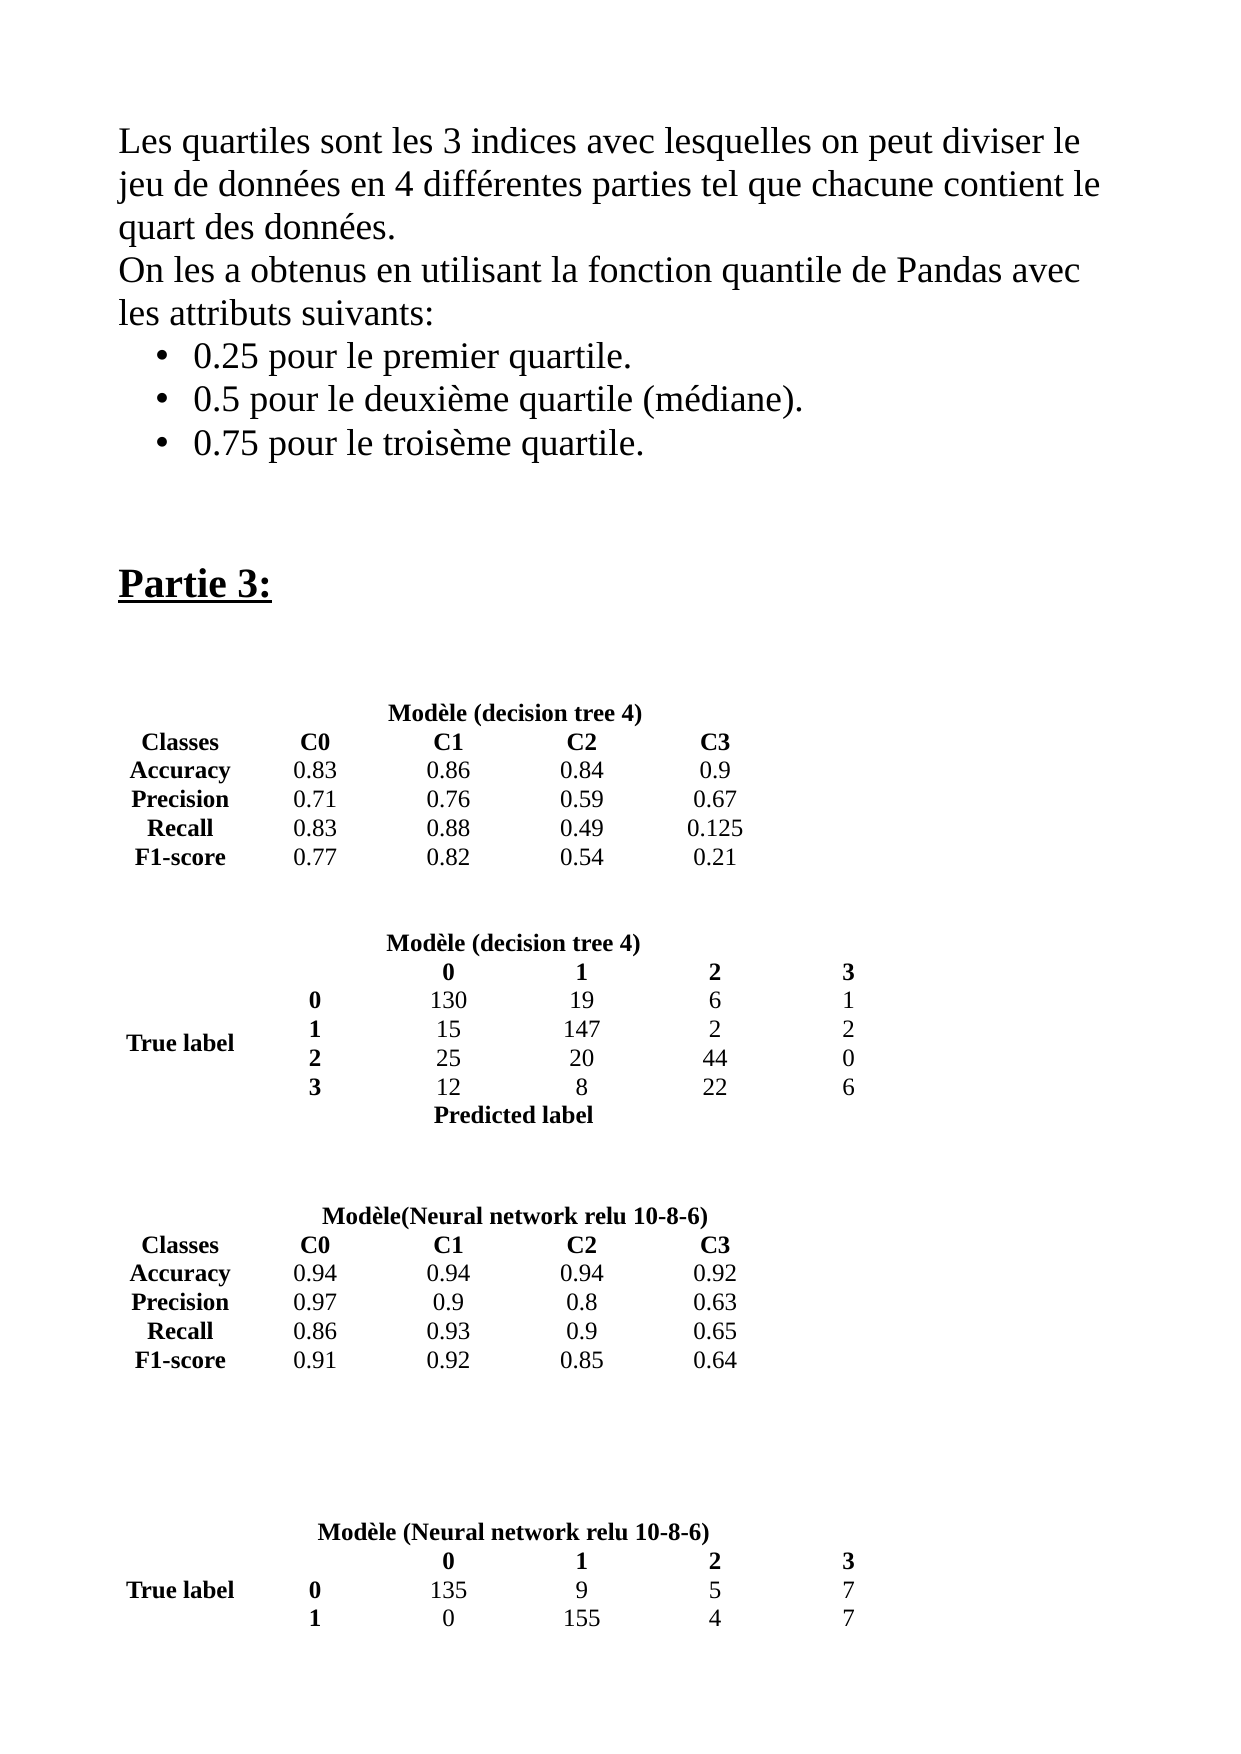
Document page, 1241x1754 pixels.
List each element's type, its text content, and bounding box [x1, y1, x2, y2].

table_cell 2 [648, 1546, 782, 1575]
table_cell 0.9 [648, 755, 782, 784]
table_header Modèle (decision tree 4) [112, 928, 915, 957]
table_cell 0.67 [648, 784, 782, 813]
table_header Modèle (Neural network relu 10-8-6) [112, 1517, 915, 1546]
table_cell 0.71 [248, 784, 382, 813]
table_cell 1 [248, 1014, 382, 1043]
table_cell 22 [648, 1072, 782, 1100]
table_cell 3 [248, 1072, 382, 1100]
table_cell 2 [648, 957, 782, 985]
table_cell 0.93 [382, 1316, 515, 1345]
table_cell [112, 1546, 382, 1575]
table_cell Recall [112, 813, 248, 842]
text On les a obtenus en utilisant la fonction quantile de Pandas avec les attributs suivants: [118, 247, 1122, 334]
table_cell 19 [515, 985, 648, 1014]
table_cell 155 [515, 1604, 648, 1632]
table_cell C2 [515, 727, 648, 755]
table_cell 0.49 [515, 813, 648, 842]
table_cell 1 [515, 1546, 648, 1575]
table_cell 1 [248, 1604, 382, 1632]
table_cell Accuracy [112, 755, 248, 784]
table_header Modèle(Neural network relu 10-8-6) [248, 1201, 782, 1230]
table_cell 0.91 [248, 1345, 382, 1373]
table_header [112, 1201, 248, 1230]
table_cell C1 [382, 1230, 515, 1258]
table_cell 0.94 [515, 1259, 648, 1287]
table_cell 0.85 [515, 1345, 648, 1373]
table_cell 0.9 [515, 1316, 648, 1345]
table_header [112, 698, 248, 727]
table_cell 0.83 [248, 755, 382, 784]
table_cell 130 [382, 985, 515, 1014]
table_cell 12 [382, 1072, 515, 1100]
table_cell 2 [782, 1014, 915, 1043]
table_cell 0.97 [248, 1287, 382, 1316]
table_cell 0.92 [648, 1259, 782, 1287]
table_cell 135 [382, 1575, 515, 1603]
table_cell C0 [248, 727, 382, 755]
table_cell 7 [782, 1604, 915, 1632]
table_cell 0.83 [248, 813, 382, 842]
table_cell C0 [248, 1230, 382, 1258]
table_cell F1-score [112, 1345, 248, 1373]
table_cell 6 [782, 1072, 915, 1100]
table_cell 0.65 [648, 1316, 782, 1345]
table_cell C2 [515, 1230, 648, 1258]
table_cell 2 [248, 1043, 382, 1072]
text Partie 3: [118, 559, 1122, 607]
table_cell True label [112, 1575, 248, 1632]
table_cell 8 [515, 1072, 648, 1100]
table_cell 20 [515, 1043, 648, 1072]
table_cell C3 [648, 727, 782, 755]
table_cell 0.82 [382, 842, 515, 870]
table_cell C3 [648, 1230, 782, 1258]
table_cell F1-score [112, 842, 248, 870]
table_cell 0.64 [648, 1345, 782, 1373]
table_cell 0 [382, 1604, 515, 1632]
table_cell 0.86 [248, 1316, 382, 1345]
table_cell True label [112, 985, 248, 1100]
table_cell Precision [112, 1287, 248, 1316]
table_cell 0.94 [382, 1259, 515, 1287]
table_cell 0 [248, 985, 382, 1014]
table_cell 9 [515, 1575, 648, 1603]
table_cell 25 [382, 1043, 515, 1072]
table_cell 0.21 [648, 842, 782, 870]
table_cell Classes [112, 1230, 248, 1258]
table_cell 3 [782, 957, 915, 985]
table_cell 0.54 [515, 842, 648, 870]
table_cell 0 [382, 1546, 515, 1575]
table_cell 0.92 [382, 1345, 515, 1373]
table_cell 0.76 [382, 784, 515, 813]
table_cell 3 [782, 1546, 915, 1575]
table_cell Accuracy [112, 1259, 248, 1287]
table_cell [112, 957, 382, 985]
table_cell 0.8 [515, 1287, 648, 1316]
table_cell 0 [782, 1043, 915, 1072]
table_cell 2 [648, 1014, 782, 1043]
table_cell Recall [112, 1316, 248, 1345]
table_cell 0 [382, 957, 515, 985]
table_cell 0.125 [648, 813, 782, 842]
table_header Modèle (decision tree 4) [248, 698, 782, 727]
table_cell 0.88 [382, 813, 515, 842]
table_cell Precision [112, 784, 248, 813]
table_cell 0.59 [515, 784, 648, 813]
table_cell 1 [515, 957, 648, 985]
table_cell 44 [648, 1043, 782, 1072]
table_cell 6 [648, 985, 782, 1014]
table_cell 7 [782, 1575, 915, 1603]
table_cell 0.63 [648, 1287, 782, 1316]
table_cell C1 [382, 727, 515, 755]
table_cell 0 [248, 1575, 382, 1603]
table_cell 0.9 [382, 1287, 515, 1316]
table_cell Classes [112, 727, 248, 755]
table_cell 0.86 [382, 755, 515, 784]
list 0.75 pour le troisème quartile. [156, 420, 1122, 463]
table_cell 0.84 [515, 755, 648, 784]
table_cell 0.77 [248, 842, 382, 870]
table_cell 15 [382, 1014, 515, 1043]
text Les quartiles sont les 3 indices avec lesquelles on peut diviser le jeu de données en 4 différentes parties tel que chacune contient le quart des données. [118, 118, 1122, 247]
table_cell 4 [648, 1604, 782, 1632]
table_cell 1 [782, 985, 915, 1014]
table_cell Predicted label [112, 1100, 915, 1129]
table_cell 0.94 [248, 1259, 382, 1287]
table_cell 147 [515, 1014, 648, 1043]
table_cell 5 [648, 1575, 782, 1603]
list 0.25 pour le premier quartile. [156, 334, 1122, 377]
list 0.5 pour le deuxième quartile (médiane). [156, 377, 1122, 420]
